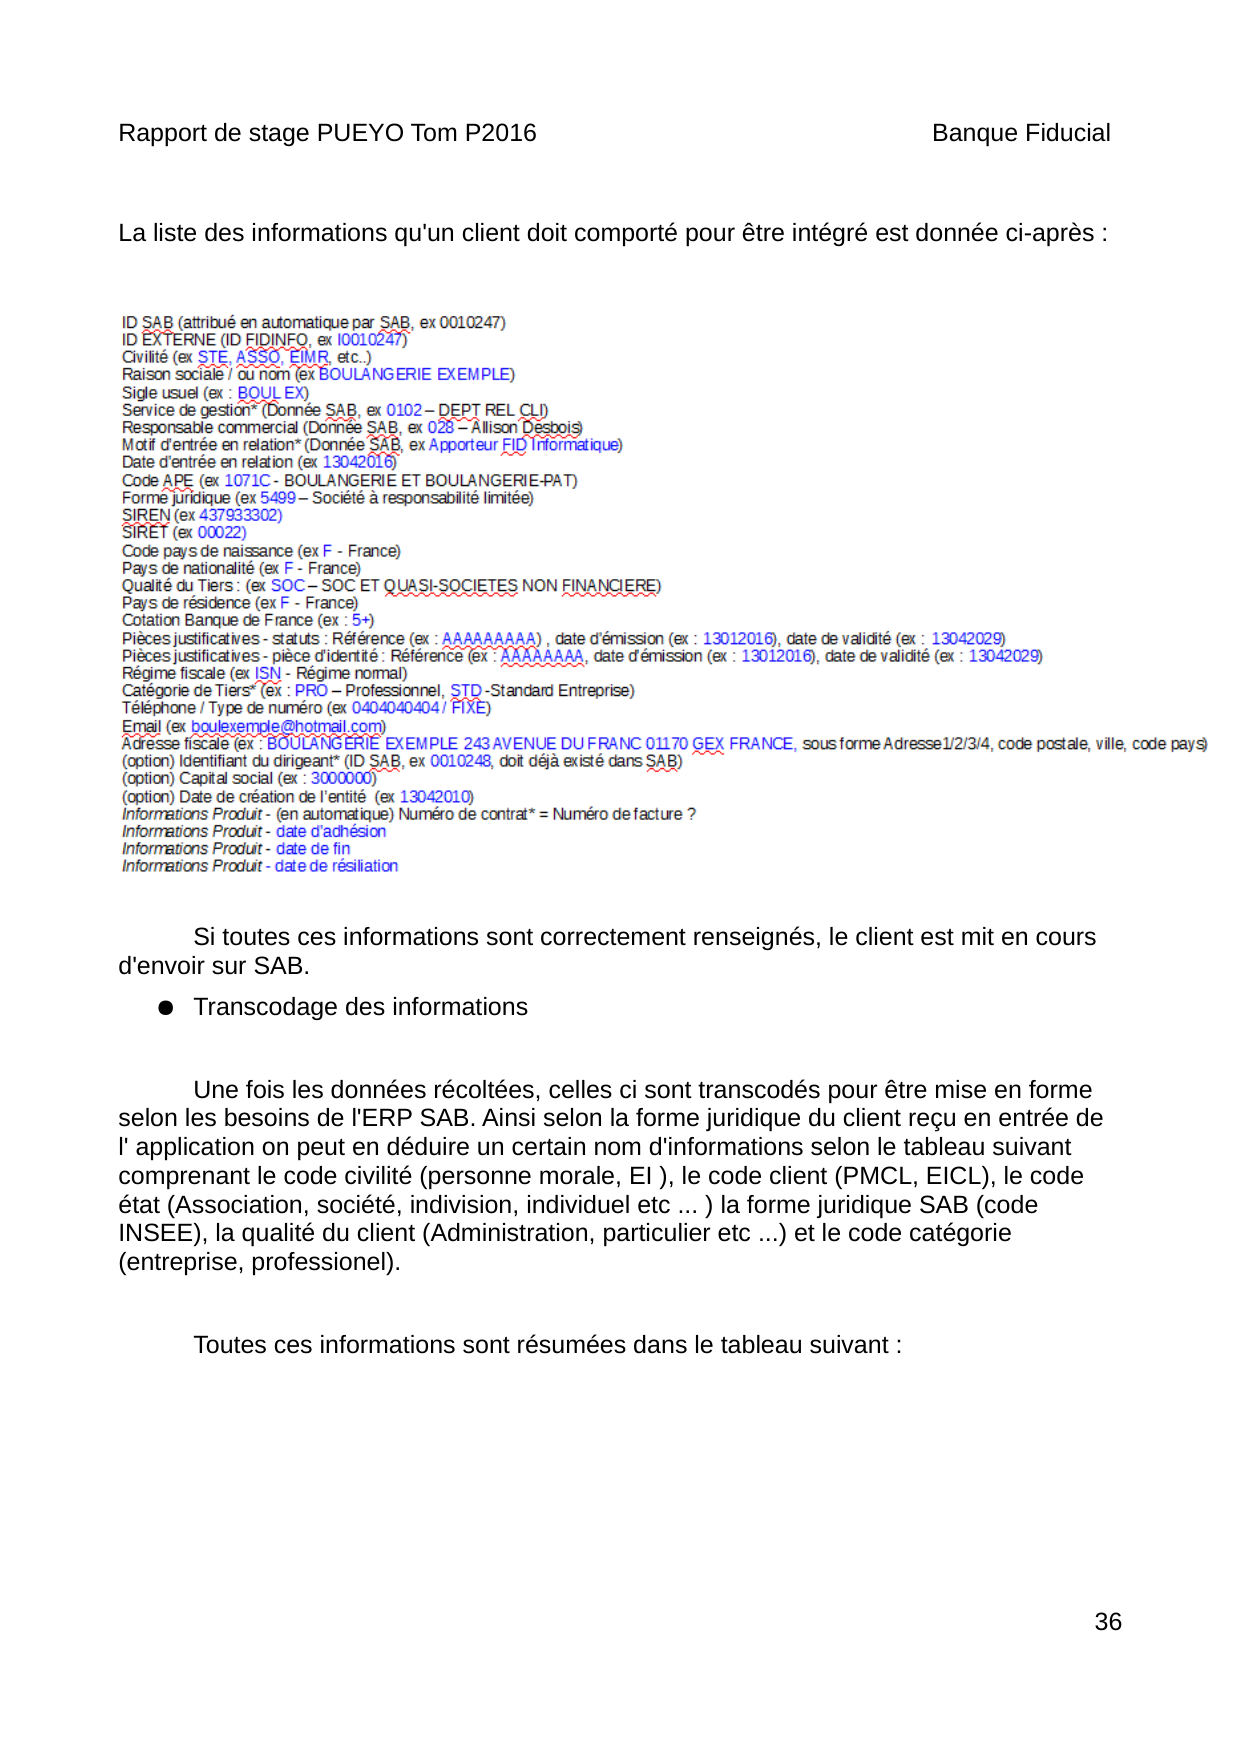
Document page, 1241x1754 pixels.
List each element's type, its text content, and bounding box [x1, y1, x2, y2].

list Transcodage des informations [156, 992, 1122, 1021]
picture [118, 311, 1219, 881]
text Si toutes ces informations sont correctement renseignés, le client est mit en cours d'envoir sur SAB. [118, 922, 1122, 979]
text Toutes ces informations sont résumées dans le tableau suivant : [118, 1330, 1122, 1358]
text Une fois les données récoltées, celles ci sont transcodés pour être mise en forme selon les besoins de l'ERP SAB. Ainsi selon la forme juridique du client reçu en entrée de l' application on peut en déduire un certain nom d'informations selon le tableau suivant comprenant le code civilité (personne morale, EI ), le code client (PMCL, EICL), le code état (Association, société, indivision, individuel etc ... ) la forme juridique SAB (code INSEE), la qualité du client (Administration, particulier etc ...) et le code catégorie (entreprise, professionel). [118, 1075, 1122, 1276]
text La liste des informations qu'un client doit comporté pour être intégré est donnée ci-après : [118, 218, 1122, 246]
